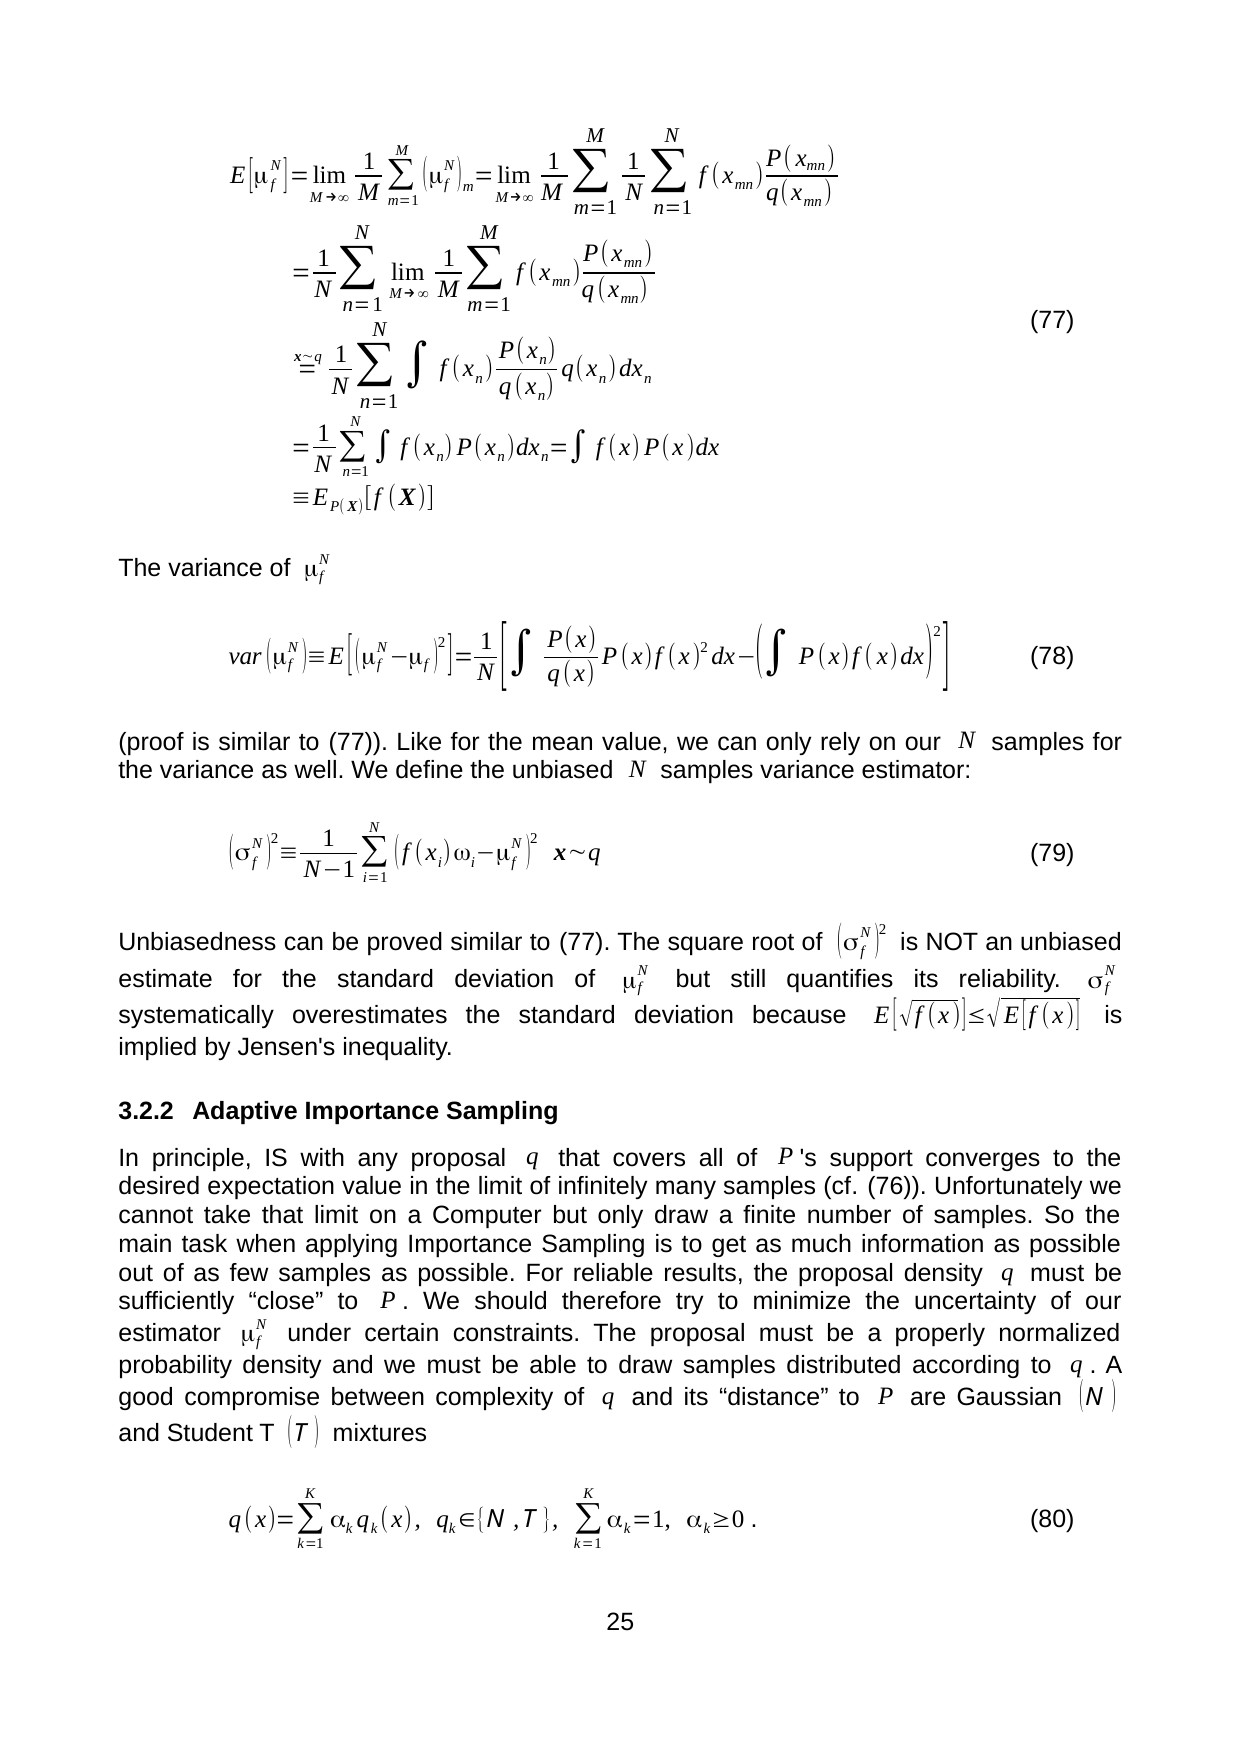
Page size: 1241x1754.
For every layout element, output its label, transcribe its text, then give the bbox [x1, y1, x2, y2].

table_header [118, 614, 217, 698]
text Unbiasedness can be proved similar to (77). The square root of is NOT an unbiased estimate for the standard deviation of but still quantifies its reliability. systematically overestimates the standard deviation because is implied by Jensen's inequality. [118, 920, 1122, 1061]
table_header [217, 614, 1024, 698]
table_header (77) [1024, 118, 1123, 521]
table_header (80) [1024, 1479, 1123, 1558]
table_header [217, 118, 1024, 521]
table_header [118, 813, 217, 892]
text (proof is similar to (77)). Like for the mean value, we can only rely on our samples for the variance as well. We define the unbiased samples variance estimator: [118, 727, 1122, 784]
table_header [217, 813, 1024, 892]
table_header (79) [1024, 813, 1123, 892]
table_header (78) [1024, 614, 1123, 698]
text In principle, IS with any proposal that covers all of 's support converges to the desired expectation value in the limit of infinitely many samples (cf. (76)). Unfortunately we cannot take that limit on a Computer but only draw a finite number of samples. So the main task when applying Importance Sampling is to get as much information as possible out of as few samples as possible. For reliable results, the proposal density must be sufficiently “close” to . We should therefore try to minimize the uncertainty of our estimator under certain constraints. The proposal must be a properly normalized probability density and we must be able to draw samples distributed according to . A good compromise between complexity of and its “distance” to are Gaussian and Student T mixtures [118, 1143, 1122, 1450]
table_header [118, 118, 217, 521]
table_header [118, 1479, 217, 1558]
subtitle Adaptive Importance Sampling [118, 1096, 1122, 1124]
text The variance of [118, 550, 1122, 585]
table_header . [217, 1479, 1024, 1558]
